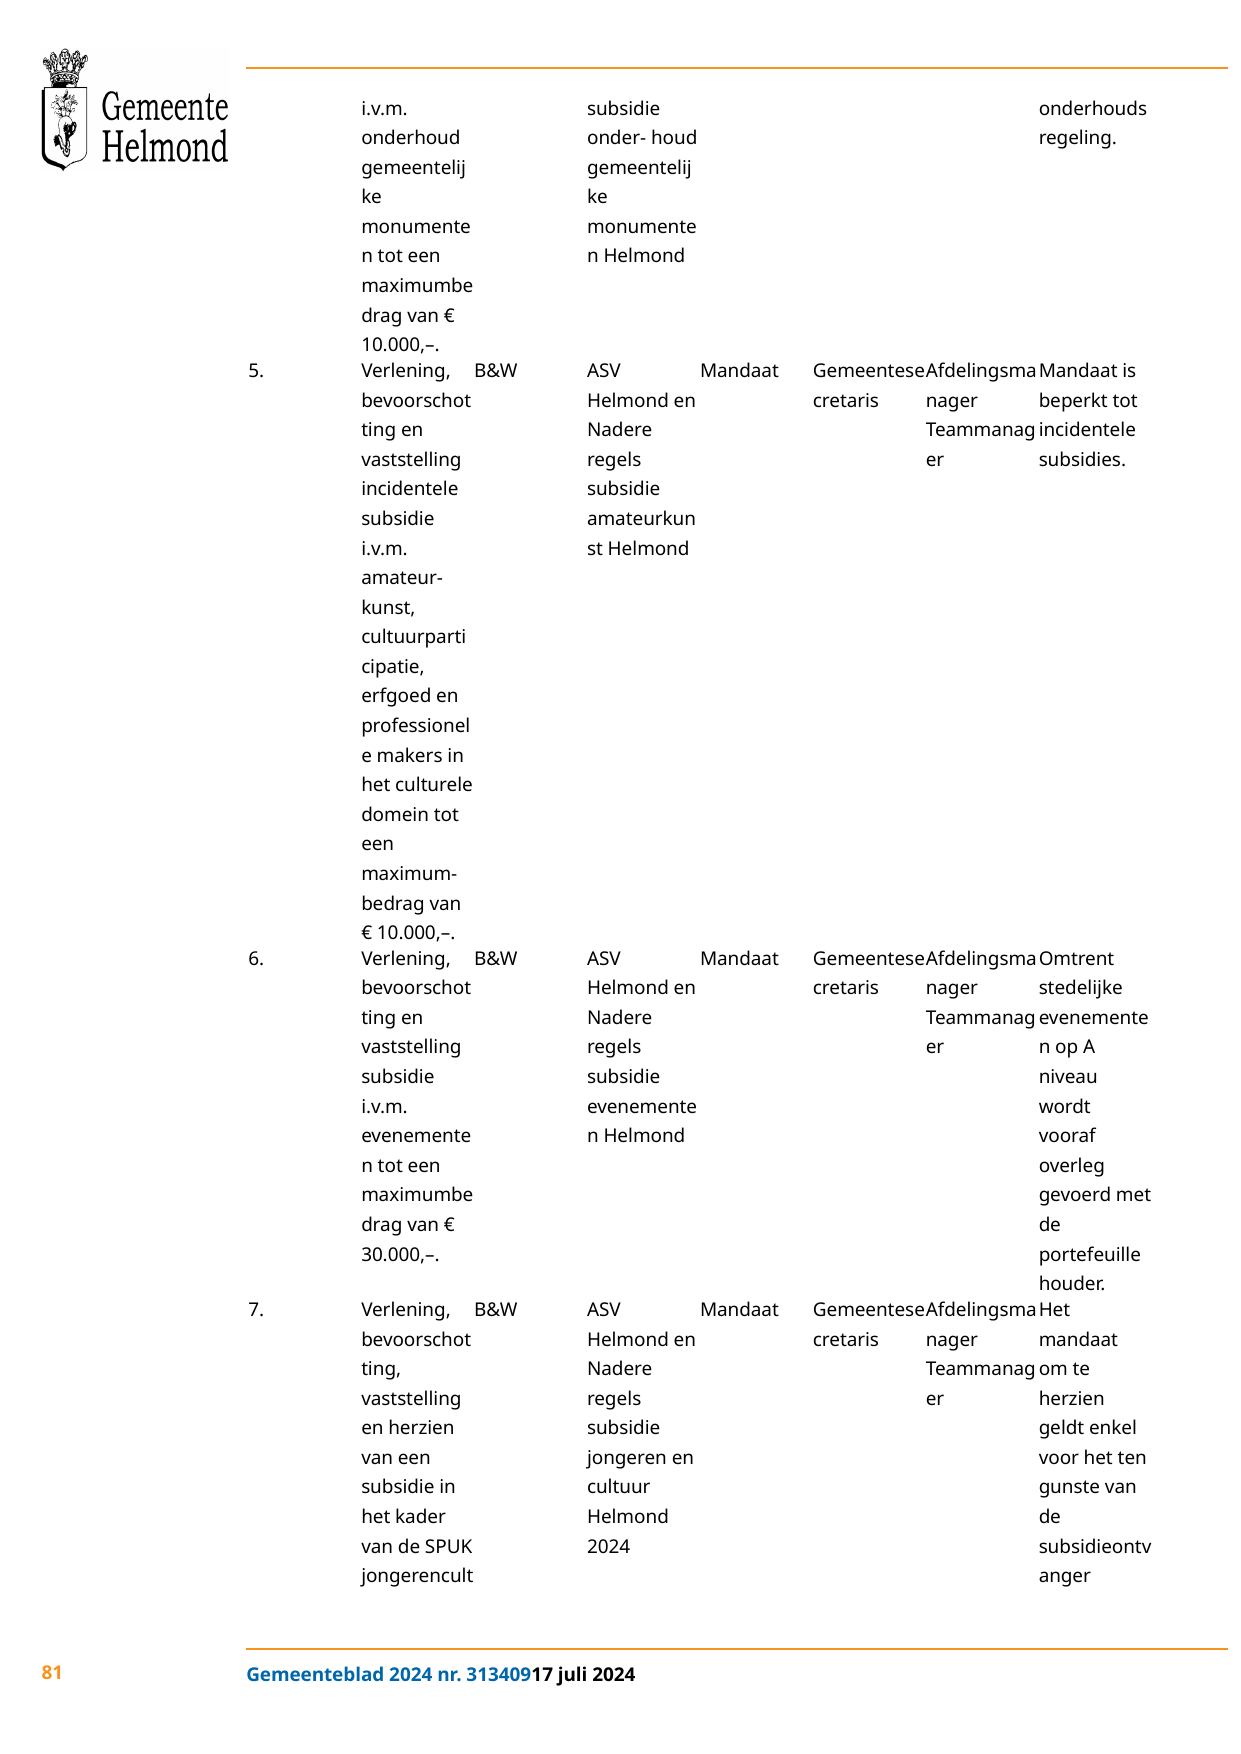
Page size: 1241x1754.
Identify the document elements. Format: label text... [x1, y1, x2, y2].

table_cell B&W [474, 945, 587, 1296]
table_cell Mandaat [700, 357, 813, 945]
table_cell subsidie onder- houd gemeentelijke monumenten Helmond [587, 95, 700, 357]
table_cell Verlening, bevoorschotting, vaststelling en herzien van een subsidie in het kader van de SPUK jongerencult [361, 1296, 474, 1588]
table_cell Gemeentesecretaris [813, 1296, 926, 1588]
table_cell [813, 95, 926, 357]
table_cell ASV Helmond en Nadere regels subsidie amateurkunst Helmond [587, 357, 700, 945]
table_cell Het mandaat om te herzien geldt enkel voor het ten gunste van de subsidieontvanger [1039, 1296, 1152, 1588]
table_cell Verlening, bevoorschotting en vaststelling incidentele subsidie i.v.m. amateur-kunst, cultuurparticipatie, erfgoed en professionele makers in het culturele domein tot een maximum-bedrag van € 10.000,–. [361, 357, 474, 945]
table_cell i.v.m. onderhoud gemeentelijke monumenten tot een maximumbedrag van € 10.000,–. [361, 95, 474, 357]
table_cell B&W [474, 357, 587, 945]
table_cell ASV Helmond en Nadere regels subsidie jongeren en cultuur Helmond 2024 [587, 1296, 700, 1588]
table_cell Afdelingsmanager Teammanager [926, 357, 1038, 945]
table_cell Gemeentesecretaris [813, 945, 926, 1296]
table_cell [474, 95, 587, 357]
table_cell onderhoudsregeling. [1039, 95, 1152, 357]
table_cell [926, 95, 1038, 357]
table_cell B&W [474, 1296, 587, 1588]
table_cell 5. [248, 357, 361, 945]
table_cell [248, 95, 361, 357]
table_cell ASV Helmond en Nadere regels subsidie evenementen Helmond [587, 945, 700, 1296]
table_cell Mandaat is beperkt tot incidentele subsidies. [1039, 357, 1152, 945]
table_cell Mandaat [700, 1296, 813, 1588]
table_cell Verlening, bevoorschotting en vaststelling subsidie i.v.m. evenementen tot een maximumbedrag van € 30.000,–. [361, 945, 474, 1296]
table_cell 7. [248, 1296, 361, 1588]
table_cell [700, 95, 813, 357]
table_cell Afdelingsmanager Teammanager [926, 945, 1038, 1296]
table_cell Afdelingsmanager Teammanager [926, 1296, 1038, 1588]
table_cell Omtrent stedelijke evenementen op A niveau wordt vooraf overleg gevoerd met de portefeuillehouder. [1039, 945, 1152, 1296]
table_cell 6. [248, 945, 361, 1296]
table_cell Gemeentesecretaris [813, 357, 926, 945]
table_cell Mandaat [700, 945, 813, 1296]
picture [41, 47, 231, 172]
